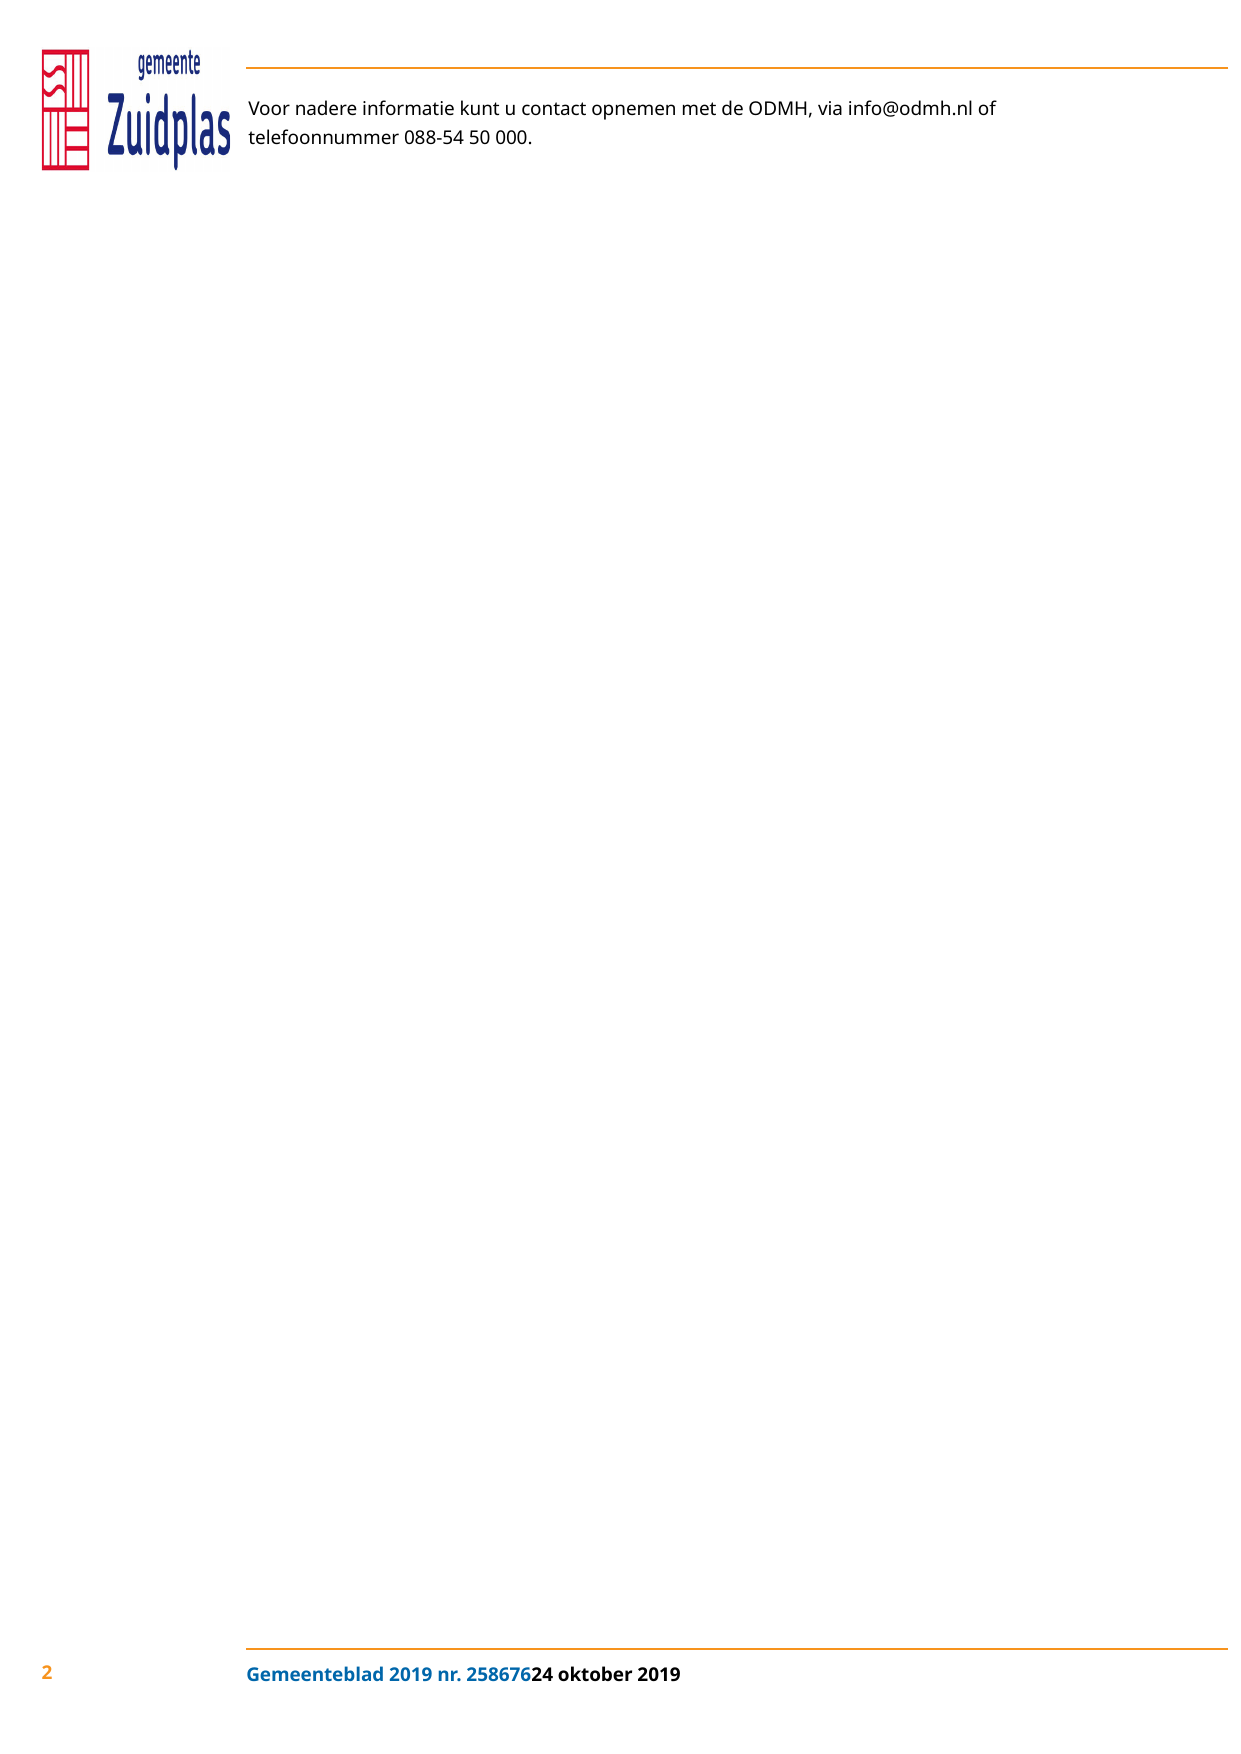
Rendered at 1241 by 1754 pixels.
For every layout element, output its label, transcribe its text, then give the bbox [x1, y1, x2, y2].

text Voor nadere informatie kunt u contact opnemen met de ODMH, via info@odmh.nl of telefoonnummer 088-54 50 000. [248, 95, 1152, 150]
picture [41, 47, 231, 172]
